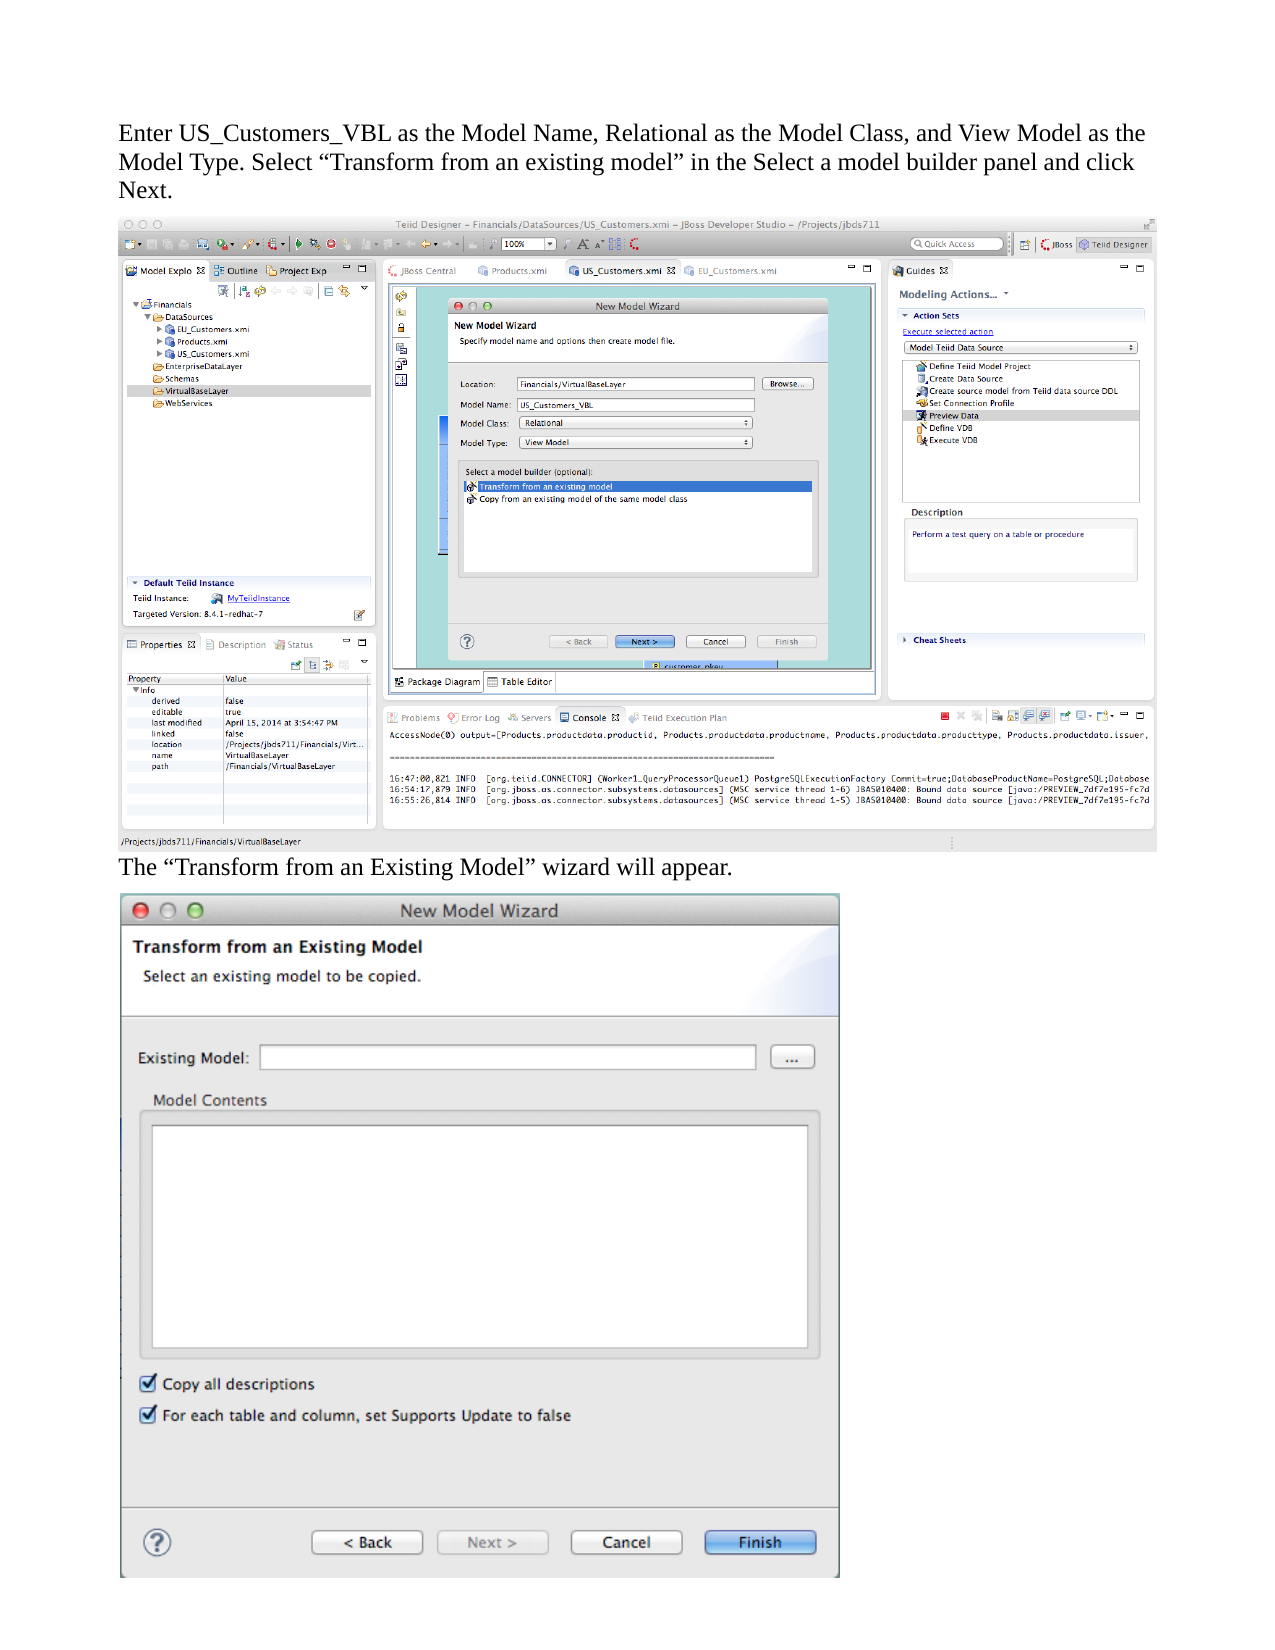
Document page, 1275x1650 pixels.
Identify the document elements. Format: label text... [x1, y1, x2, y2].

picture [120, 893, 840, 1578]
text Enter US_Customers_VBL as the Model Name, Relational as the Model Class, and View Model as the Model Type. Select “Transform from an existing model” in the Select a model builder panel and click Next. [118, 118, 1157, 204]
text The “Transform from an Existing Model” wizard will appear. [118, 852, 1157, 881]
picture [118, 216, 1157, 852]
